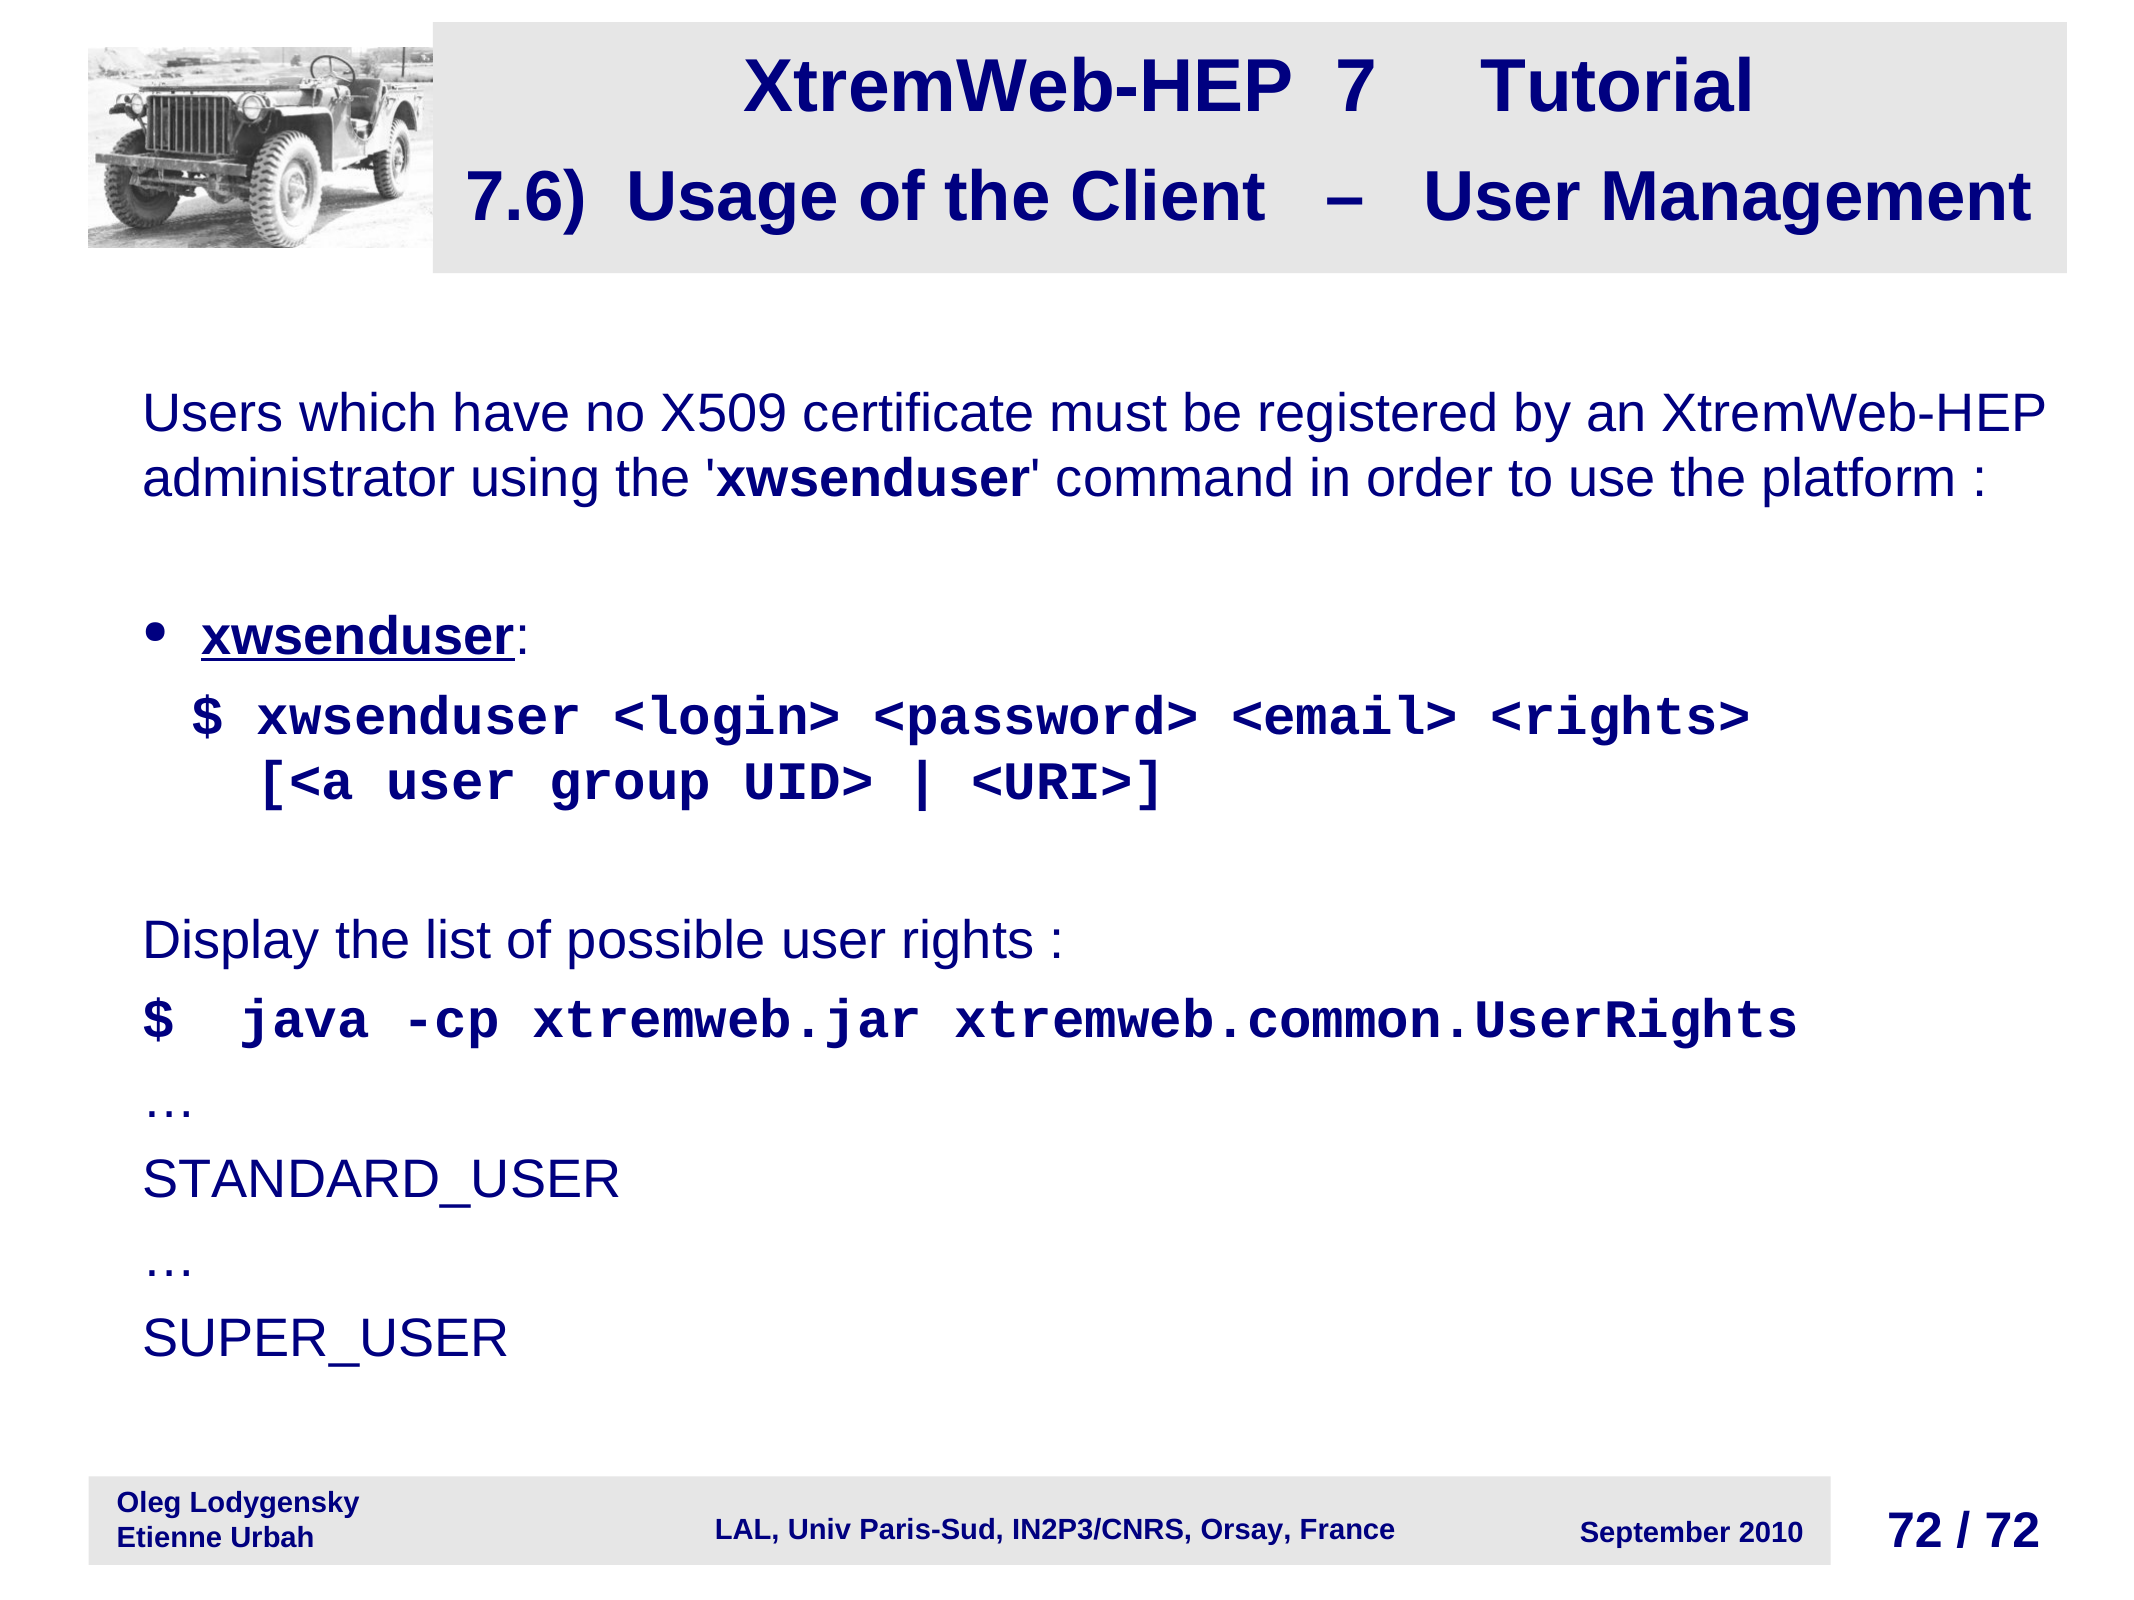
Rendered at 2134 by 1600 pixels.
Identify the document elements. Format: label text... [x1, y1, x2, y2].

title 7.6) Usage of the Client – User Management [442, 118, 2067, 266]
picture [88, 47, 433, 248]
text_box Users which have no X509 certificate must be registered by an XtremWeb-HEP administrator using the 'xwsenduser' command in order to use the platform : xwsenduser: $ xwsenduser <login> <password> <email> <rights> [<a user group UID> | <URI>] Display the list of possible user rights : $ java -cp xtremweb.jar xtremweb.common.UserRights … STANDARD_USER … SUPER_USER [132, 377, 2061, 1418]
